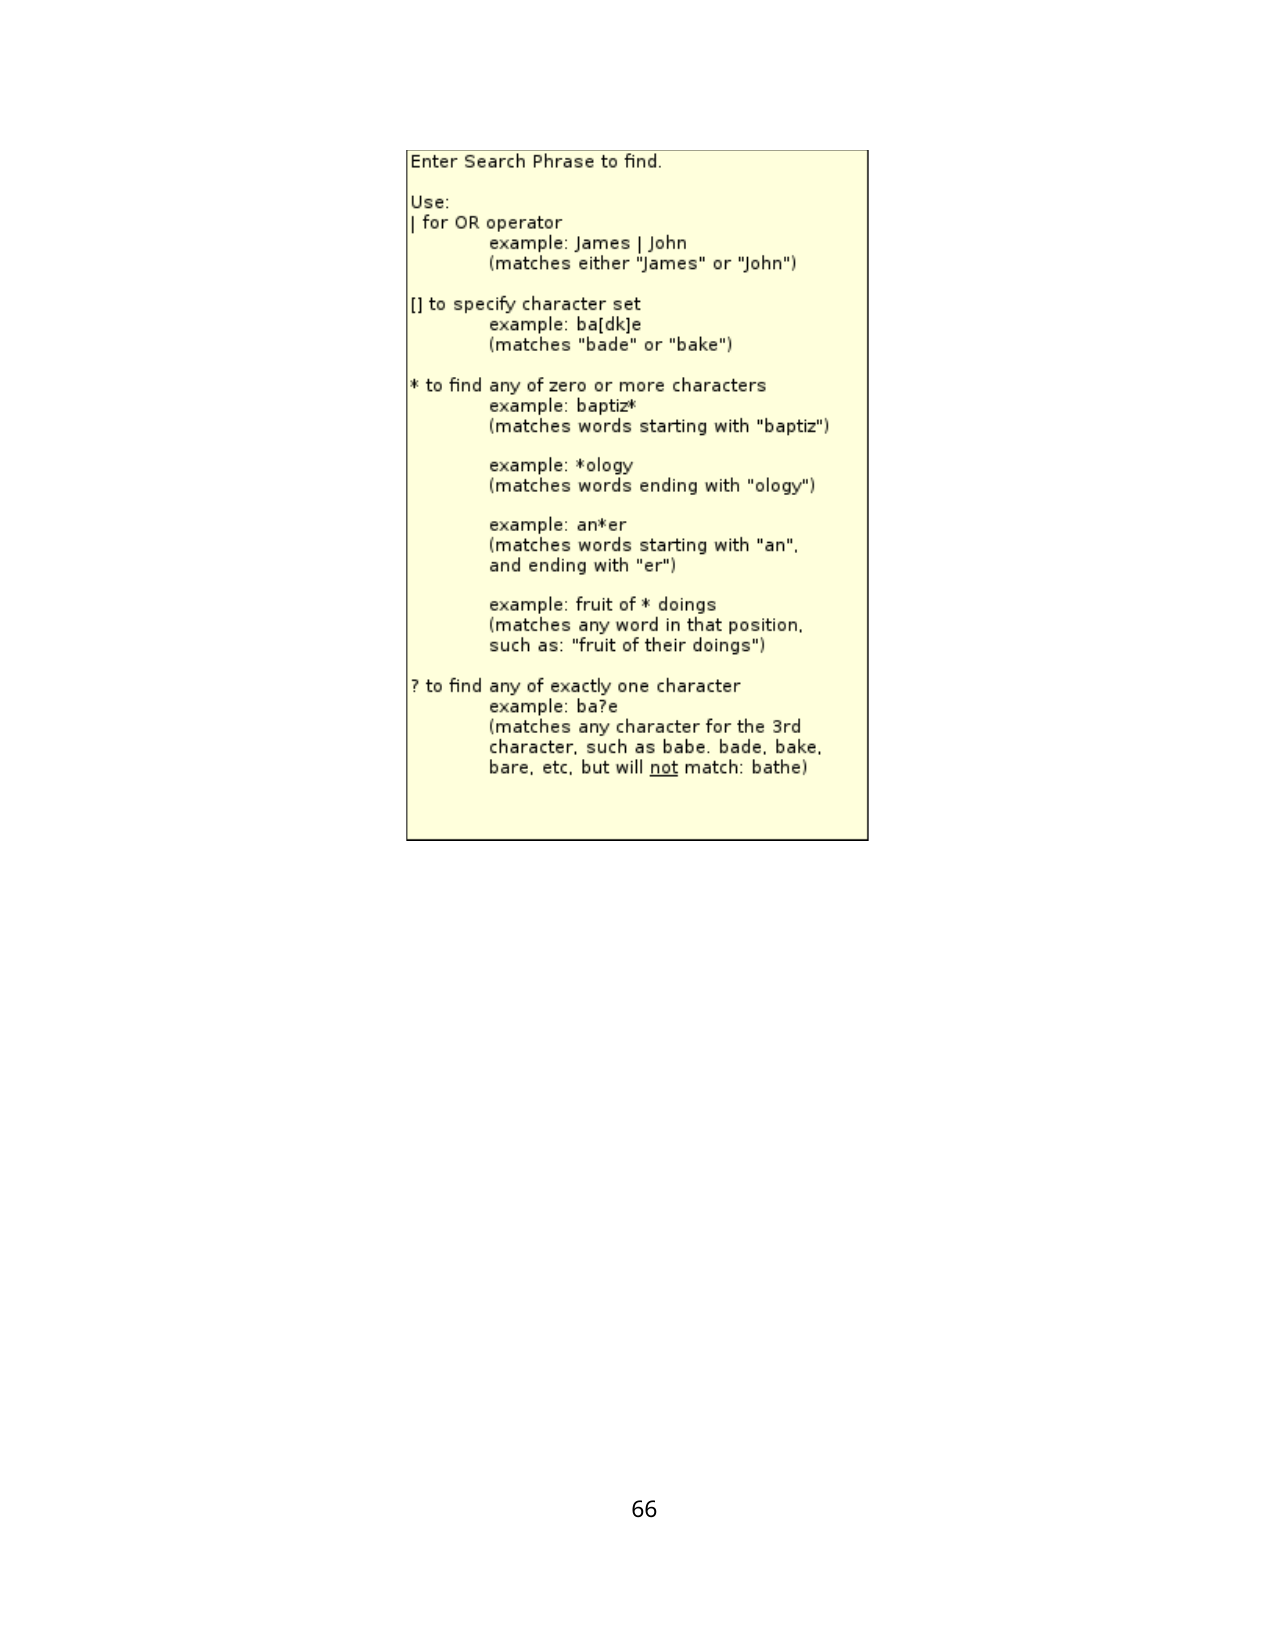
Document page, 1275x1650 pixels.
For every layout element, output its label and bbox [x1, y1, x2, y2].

picture [406, 150, 869, 841]
